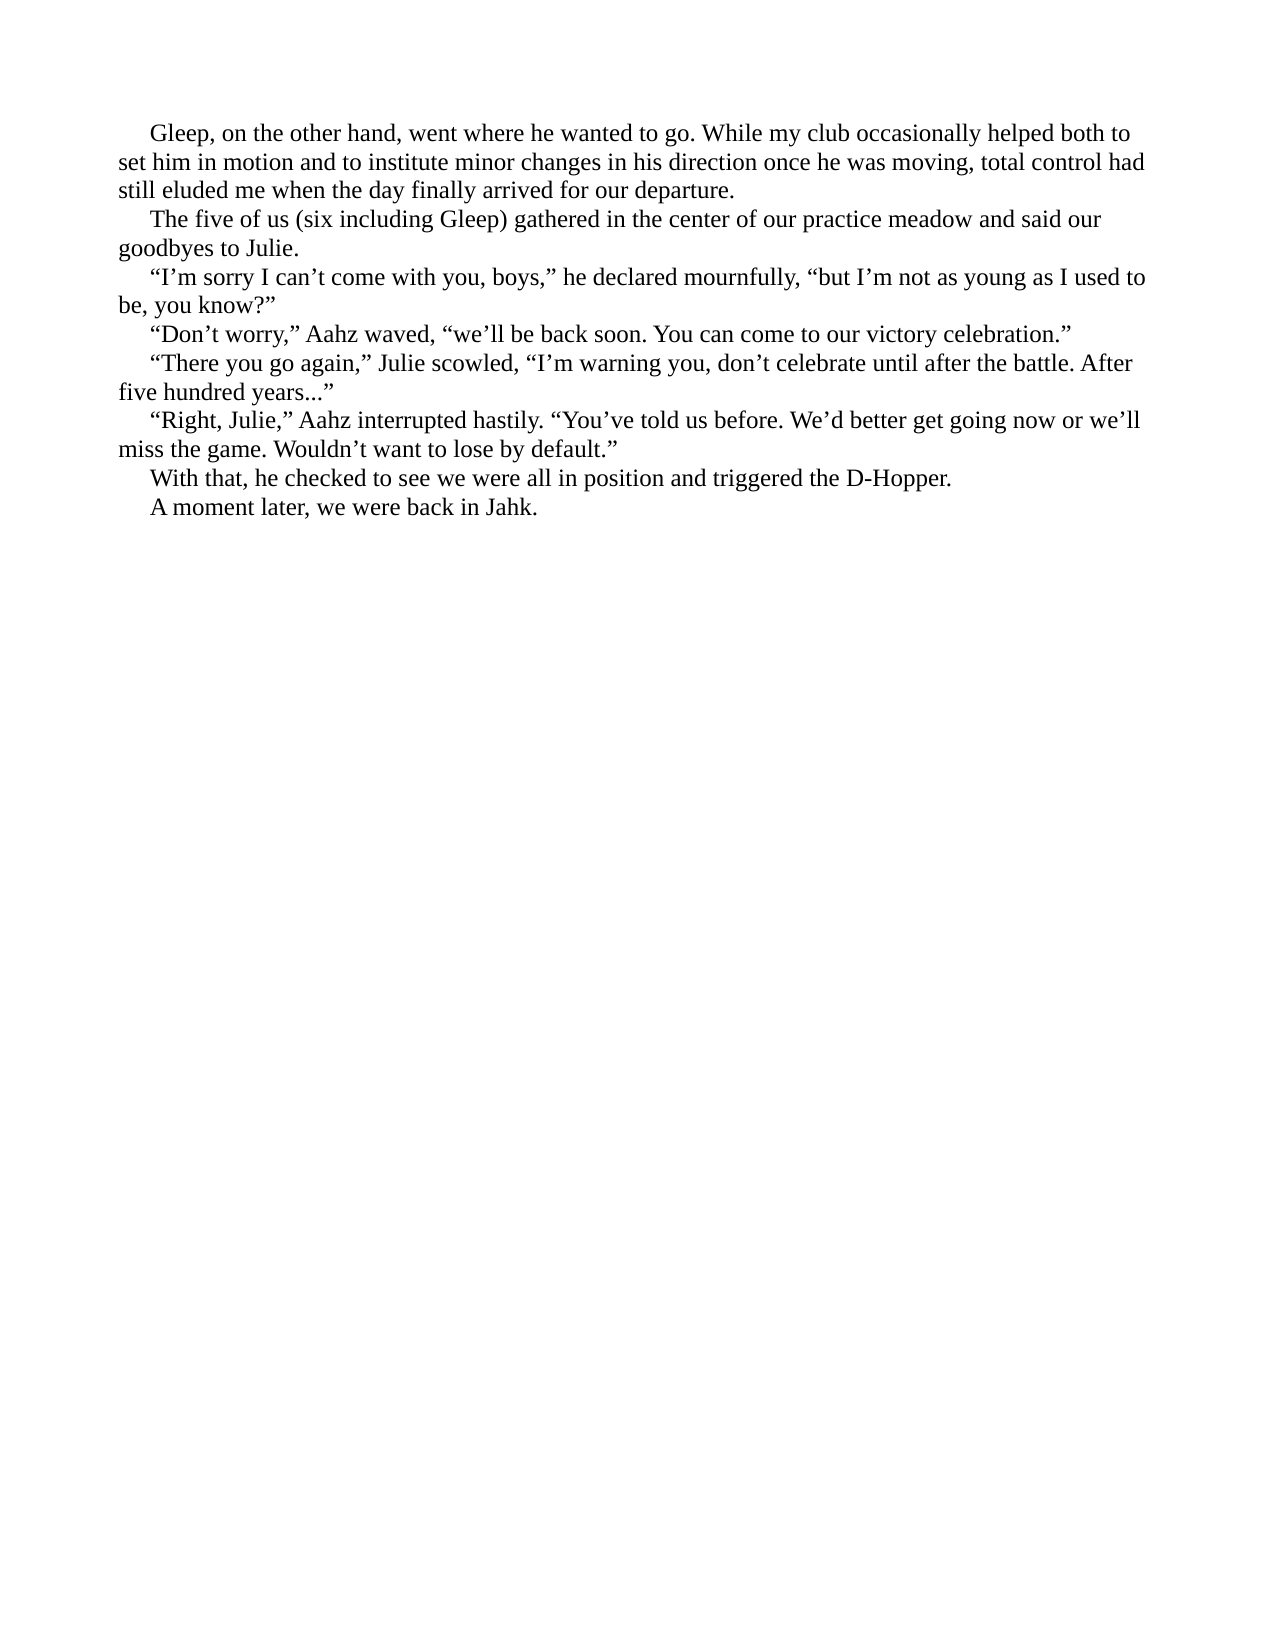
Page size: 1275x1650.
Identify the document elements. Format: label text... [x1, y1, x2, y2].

text “There you go again,” Julie scowled, “I’m warning you, don’t celebrate until after the battle. After five hundred years...” [118, 348, 1157, 406]
text The five of us (six including Gleep) gathered in the center of our practice meadow and said our goodbyes to Julie. [118, 204, 1157, 262]
text With that, he checked to see we were all in position and triggered the D-Hopper. [118, 463, 1157, 492]
text “Right, Julie,” Aahz interrupted hastily. “You’ve told us before. We’d better get going now or we’ll miss the game. Wouldn’t want to lose by default.” [118, 406, 1157, 463]
text A moment later, we were back in Jahk. [118, 492, 1157, 521]
text Gleep, on the other hand, went where he wanted to go. While my club occasionally helped both to set him in motion and to institute minor changes in his direction once he was moving, total control had still eluded me when the day finally arrived for our departure. [118, 118, 1157, 204]
text “I’m sorry I can’t come with you, boys,” he declared mournfully, “but I’m not as young as I used to be, you know?” [118, 262, 1157, 319]
text “Don’t worry,” Aahz waved, “we’ll be back soon. You can come to our victory celebration.” [118, 319, 1157, 348]
